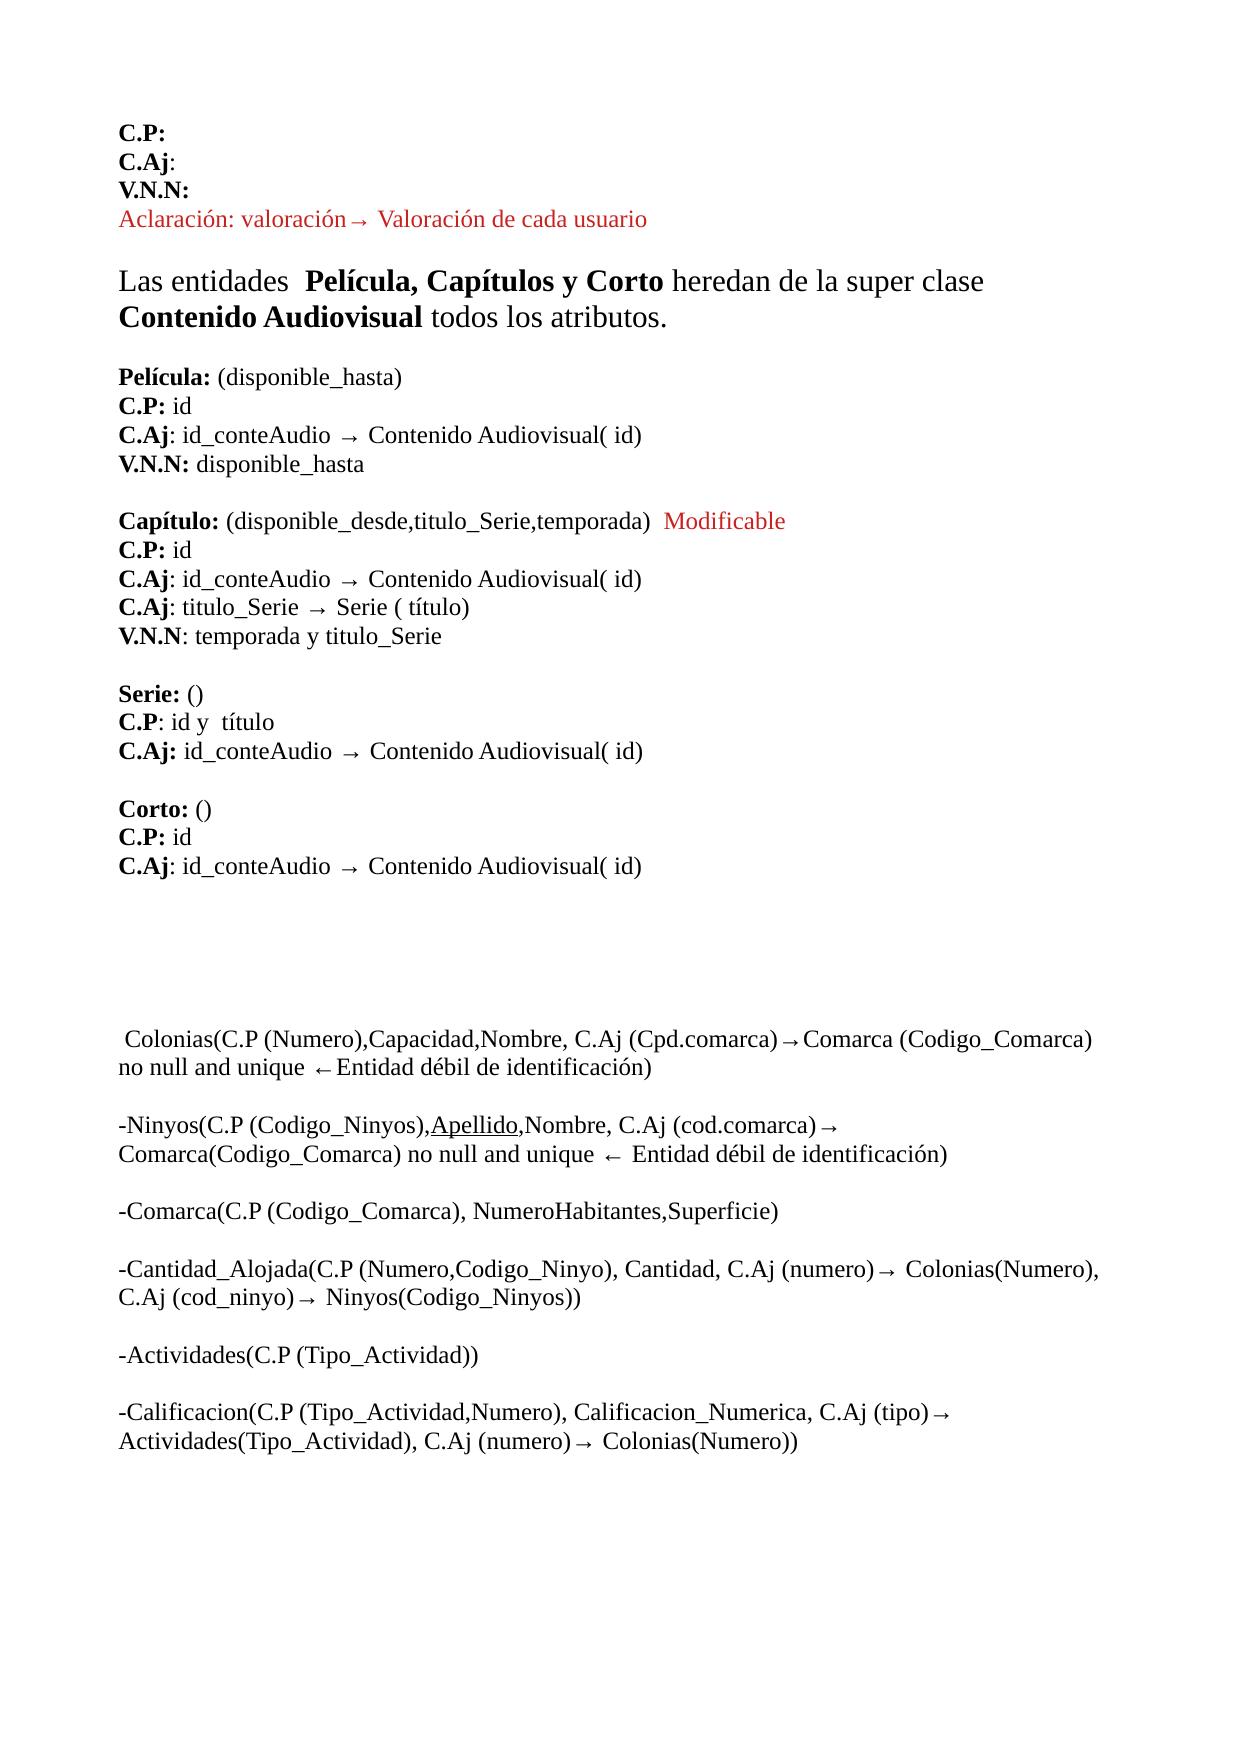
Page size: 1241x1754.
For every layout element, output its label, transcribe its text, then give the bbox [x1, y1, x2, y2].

text C.Aj: [118, 147, 1122, 176]
text -Calificacion(C.P (Tipo_Actividad,Numero), Calificacion_Numerica, C.Aj (tipo)→ Actividades(Tipo_Actividad), C.Aj (numero)→ Colonias(Numero)) [118, 1397, 1122, 1455]
text -Cantidad_Alojada(C.P (Numero,Codigo_Ninyo), Cantidad, C.Aj (numero)→ Colonias(Numero), C.Aj (cod_ninyo)→ Ninyos(Codigo_Ninyos)) [118, 1254, 1122, 1311]
text -Ninyos(C.P (Codigo_Ninyos),Apellido,Nombre, C.Aj (cod.comarca)→ Comarca(Codigo_Comarca) no null and unique ← Entidad débil de identificación) [118, 1110, 1122, 1167]
text C.P: [118, 118, 1122, 147]
text C.P: id [118, 822, 1122, 851]
text Colonias(C.P (Numero),Capacidad,Nombre, C.Aj (Cpd.comarca)→Comarca (Codigo_Comarca) no null and unique ←Entidad débil de identificación) [118, 1024, 1122, 1081]
text V.N.N: temporada y titulo_Serie [118, 621, 1122, 650]
text Corto: () [118, 794, 1122, 822]
text Película: (disponible_hasta) [118, 362, 1122, 391]
text C.Aj: id_conteAudio → Contenido Audiovisual( id) [118, 420, 1122, 449]
text -Actividades(C.P (Tipo_Actividad)) [118, 1340, 1122, 1369]
text C.Aj: id_conteAudio → Contenido Audiovisual( id) [118, 851, 1122, 880]
text -Comarca(C.P (Codigo_Comarca), NumeroHabitantes,Superficie) [118, 1196, 1122, 1225]
text C.P: id [118, 391, 1122, 420]
text C.P: id [118, 535, 1122, 564]
text Aclaración: valoración→ Valoración de cada usuario [118, 204, 1122, 233]
text C.Aj: titulo_Serie → Serie ( título) [118, 592, 1122, 621]
text C.Aj: id_conteAudio → Contenido Audiovisual( id) [118, 564, 1122, 592]
text Capítulo: (disponible_desde,titulo_Serie,temporada) Modificable [118, 506, 1122, 535]
text V.N.N: [118, 176, 1122, 204]
text C.P: id y título [118, 707, 1122, 736]
text C.Aj: id_conteAudio → Contenido Audiovisual( id) [118, 736, 1122, 765]
text Contenido Audiovisual todos los atributos. [118, 298, 1122, 334]
text Serie: () [118, 679, 1122, 707]
text V.N.N: disponible_hasta [118, 449, 1122, 477]
text Las entidades Película, Capítulos y Corto heredan de la super clase [118, 262, 1122, 298]
